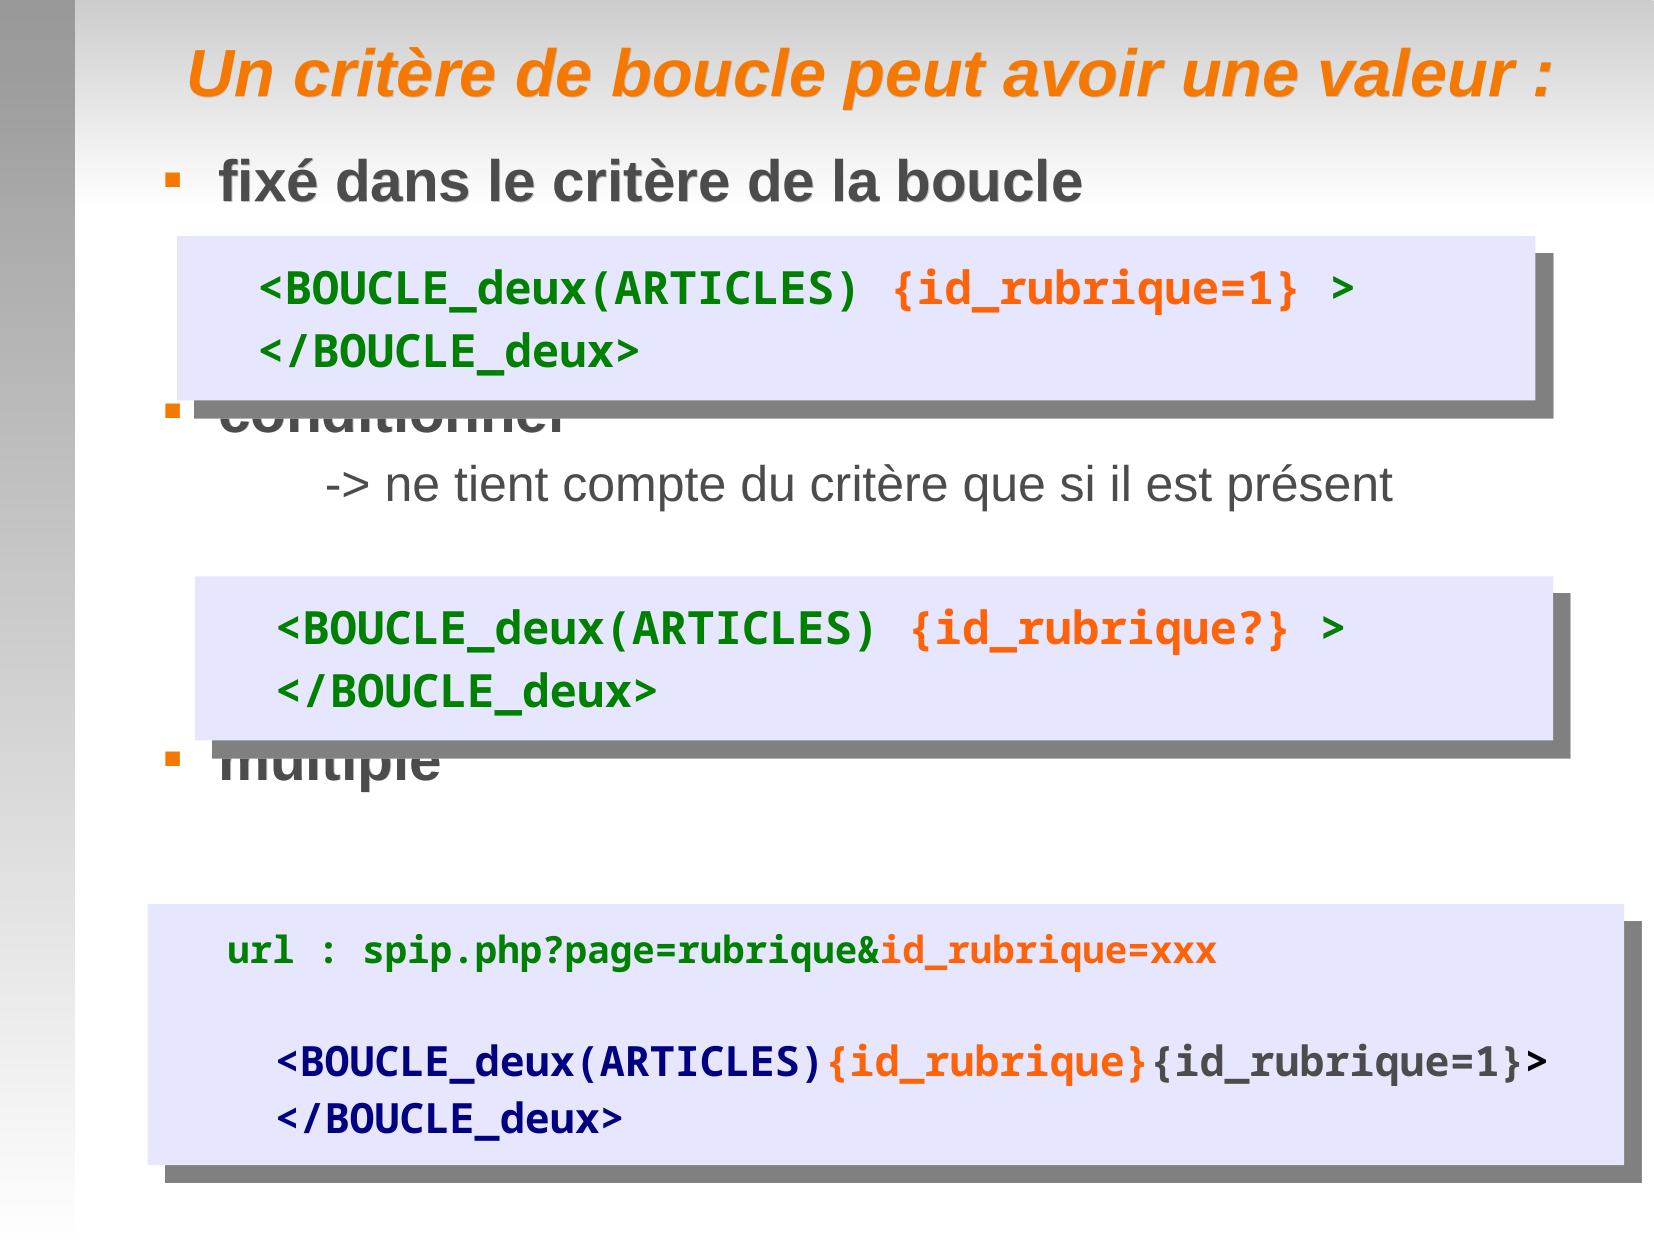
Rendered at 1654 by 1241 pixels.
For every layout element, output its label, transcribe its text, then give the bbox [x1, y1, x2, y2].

title Un critère de boucle peut avoir une valeur : [88, 7, 1654, 141]
text_box <BOUCLE_deux(ARTICLES) {id_rubrique=1} > </BOUCLE_deux> [177, 236, 1536, 385]
list fixé dans le critère de la boucle conditionnel -> ne tient compte du critère que si il est présent multiple [147, 149, 1654, 1025]
text_box url : spip.php?page=rubrique&id_rubrique=xxx <BOUCLE_deux(ARTICLES){id_rubrique}{id_rubrique=1}> </BOUCLE_deux> [147, 904, 1625, 1136]
text_box <BOUCLE_deux(ARTICLES) {id_rubrique?} > </BOUCLE_deux> [194, 576, 1554, 730]
